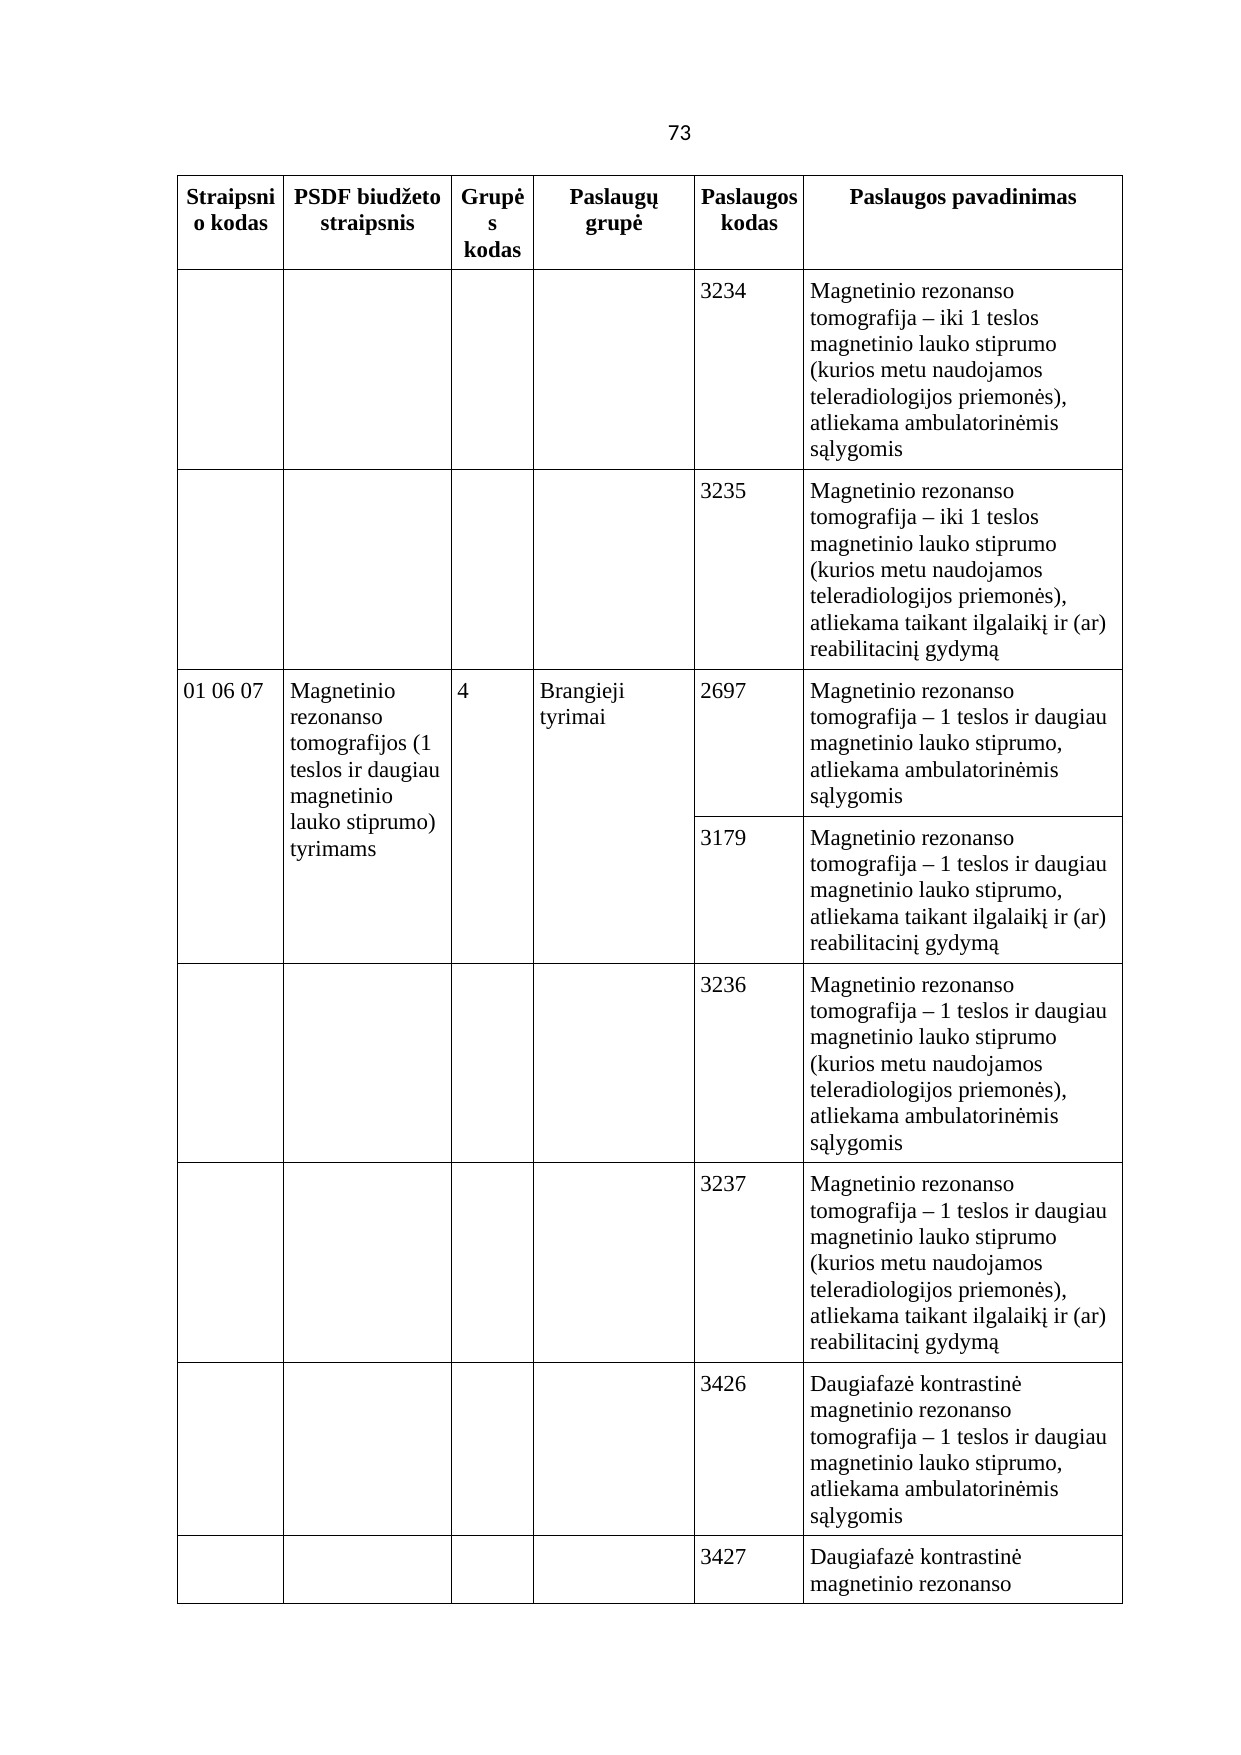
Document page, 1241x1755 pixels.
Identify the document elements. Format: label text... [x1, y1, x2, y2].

table_cell 3426 [695, 1363, 803, 1535]
table_cell 3235 [695, 470, 803, 668]
table_cell Daugiafazė kontrastinė magnetinio rezonanso tomografija – 1 teslos ir daugiau magnetinio lauko stiprumo, atliekama ambulatorinėmis sąlygomis [804, 1363, 1122, 1535]
table_cell [534, 1363, 694, 1535]
table_cell 3179 [695, 817, 803, 962]
table_cell [178, 964, 283, 1162]
table_cell [534, 270, 694, 469]
table_cell [452, 1363, 533, 1535]
table_header Paslaugų grupė [534, 176, 694, 269]
table_cell Magnetinio rezonanso tomografija – 1 teslos ir daugiau magnetinio lauko stiprumo, atliekama ambulatorinėmis sąlygomis [804, 670, 1122, 816]
table_cell [452, 1536, 533, 1603]
table_cell 01 06 07 [178, 670, 283, 816]
table_cell 3237 [695, 1163, 803, 1362]
table_header Paslaugos kodas [695, 176, 803, 269]
table_cell [284, 1163, 451, 1362]
table_header Grupės kodas [452, 176, 533, 269]
table_cell [452, 816, 533, 962]
table_cell [284, 470, 451, 668]
table_cell [178, 816, 283, 962]
table_cell Magnetinio rezonanso tomografijos (1 teslos ir daugiau magnetinio lauko stiprumo) tyrimams [284, 670, 451, 962]
table_cell [452, 470, 533, 668]
table_cell Magnetinio rezonanso tomografija – 1 teslos ir daugiau magnetinio lauko stiprumo, atliekama taikant ilgalaikį ir (ar) reabilitacinį gydymą [804, 817, 1122, 962]
table_header Straipsnio kodas [178, 176, 283, 269]
table_cell Magnetinio rezonanso tomografija – iki 1 teslos magnetinio lauko stiprumo (kurios metu naudojamos teleradiologijos priemonės), atliekama ambulatorinėmis sąlygomis [804, 270, 1122, 469]
table_cell 4 [452, 670, 533, 816]
table_cell Daugiafazė kontrastinė magnetinio rezonanso [804, 1536, 1122, 1603]
table_cell [284, 1536, 451, 1603]
table_cell [452, 270, 533, 469]
table_cell [452, 964, 533, 1162]
table_cell 3236 [695, 964, 803, 1162]
table_cell [534, 1536, 694, 1603]
table_cell [178, 270, 283, 469]
table_cell 3427 [695, 1536, 803, 1603]
table_cell [178, 1363, 283, 1535]
table_cell [534, 470, 694, 668]
table_cell 3234 [695, 270, 803, 469]
table_cell [534, 1163, 694, 1362]
table_cell Magnetinio rezonanso tomografija – 1 teslos ir daugiau magnetinio lauko stiprumo (kurios metu naudojamos teleradiologijos priemonės), atliekama taikant ilgalaikį ir (ar) reabilitacinį gydymą [804, 1163, 1122, 1362]
table_cell [284, 1363, 451, 1535]
table_cell [534, 816, 694, 962]
table_cell Magnetinio rezonanso tomografija – iki 1 teslos magnetinio lauko stiprumo (kurios metu naudojamos teleradiologijos priemonės), atliekama taikant ilgalaikį ir (ar) reabilitacinį gydymą [804, 470, 1122, 668]
table_header Paslaugos pavadinimas [804, 176, 1122, 269]
table_cell [178, 1163, 283, 1362]
table_header PSDF biudžeto straipsnis [284, 176, 451, 269]
table_cell 2697 [695, 670, 803, 816]
table_cell [178, 470, 283, 668]
table_cell [284, 270, 451, 469]
table_cell [284, 964, 451, 1162]
table_cell [178, 1536, 283, 1603]
table_cell Brangieji tyrimai [534, 670, 694, 816]
table_cell Magnetinio rezonanso tomografija – 1 teslos ir daugiau magnetinio lauko stiprumo (kurios metu naudojamos teleradiologijos priemonės), atliekama ambulatorinėmis sąlygomis [804, 964, 1122, 1162]
table_cell [452, 1163, 533, 1362]
table_cell [534, 964, 694, 1162]
